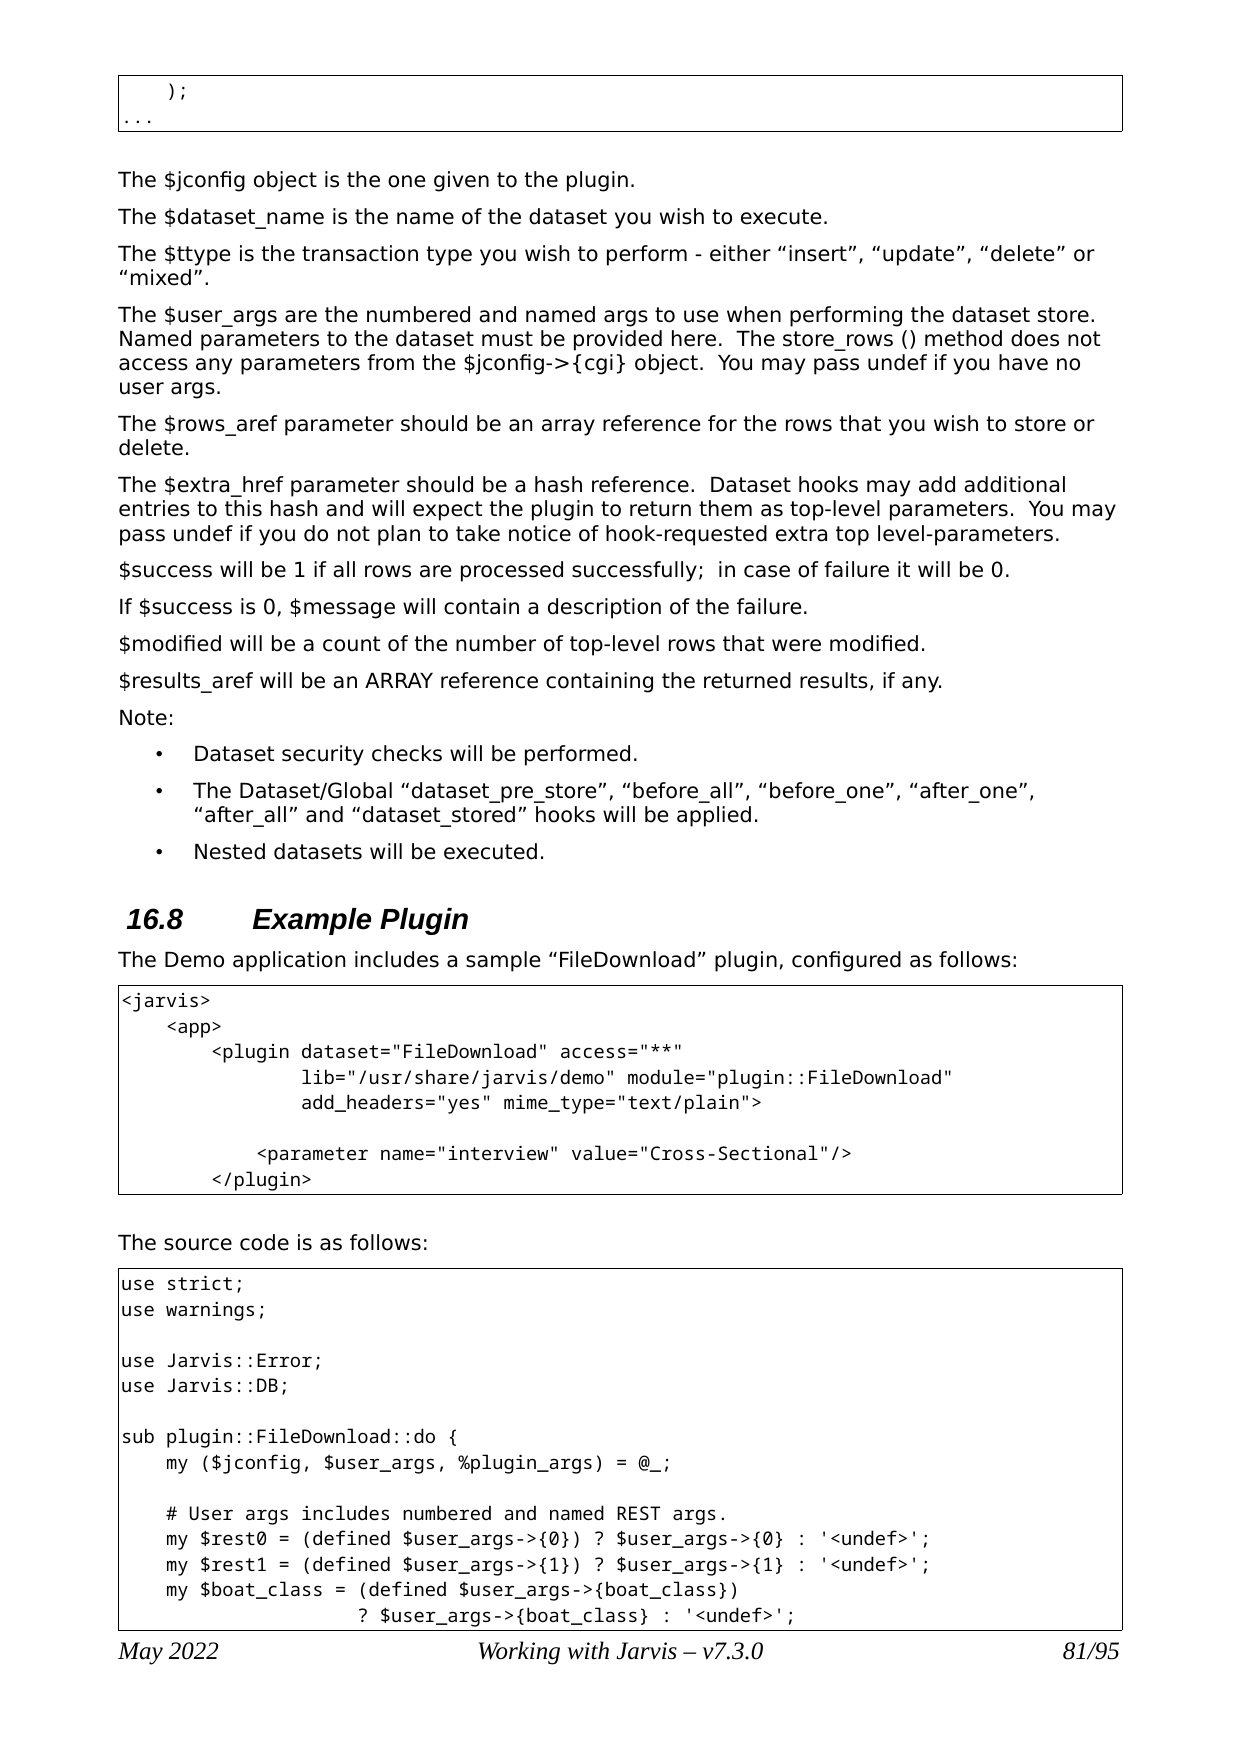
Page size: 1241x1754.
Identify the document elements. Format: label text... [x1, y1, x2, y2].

list Dataset security checks will be performed. [156, 742, 1122, 767]
text The source code is as follows: [118, 1231, 1122, 1255]
text use Jarvis::DB; [119, 1370, 1122, 1398]
text lib="/usr/share/jarvis/demo" module="plugin::FileDownload" [119, 1061, 1122, 1087]
text use warnings; [119, 1293, 1122, 1321]
text my $boat_class = (defined $user_args->{boat_class}) [119, 1574, 1122, 1599]
text <plugin dataset="FileDownload" access="**" [119, 1036, 1122, 1061]
text Note: [118, 706, 1122, 730]
subtitle Example Plugin [118, 902, 1122, 936]
text <parameter name="interview" value="Cross-Sectional"/> [119, 1138, 1122, 1163]
text The $rows_aref parameter should be an array reference for the rows that you wish to store or delete. [118, 412, 1122, 461]
text my $rest1 = (defined $user_args->{1}) ? $user_args->{1} : '<undef>'; [119, 1548, 1122, 1574]
text # User args includes numbered and named REST args. [119, 1497, 1122, 1523]
text ? $user_args->{boat_class} : '<undef>'; [119, 1599, 1122, 1630]
text sub plugin::FileDownload::do { [119, 1421, 1122, 1446]
text $success will be 1 if all rows are processed successfully; in case of failure it will be 0. [118, 558, 1122, 583]
text use Jarvis::Error; [119, 1344, 1122, 1370]
text $modified will be a count of the number of top-level rows that were modified. [118, 632, 1122, 656]
list Nested datasets will be executed. [156, 840, 1122, 864]
text The $user_args are the numbered and named args to use when performing the dataset store. Named parameters to the dataset must be provided here. The store_rows () method does not access any parameters from the $jconfig->{cgi} object. You may pass undef if you have no user args. [118, 303, 1122, 400]
text my ($jconfig, $user_args, %plugin_args) = @_; [119, 1446, 1122, 1474]
text </plugin> [119, 1163, 1122, 1194]
text <jarvis> [119, 986, 1122, 1010]
text The $dataset_name is the name of the dataset you wish to execute. [118, 205, 1122, 229]
text use strict; [119, 1269, 1122, 1293]
text add_headers="yes" mime_type="text/plain"> [119, 1087, 1122, 1115]
text The Demo application includes a sample “FileDownload” plugin, configured as follows: [118, 948, 1122, 972]
text The $jconfig object is the one given to the plugin. [118, 168, 1122, 192]
text $results_aref will be an ARRAY reference containing the returned results, if any. [118, 669, 1122, 693]
list The Dataset/Global “dataset_pre_store”, “before_all”, “before_one”, “after_one”, “after_all” and “dataset_stored” hooks will be applied. [156, 779, 1122, 828]
text my $rest0 = (defined $user_args->{0}) ? $user_args->{0} : '<undef>'; [119, 1523, 1122, 1548]
text ... [119, 101, 1122, 131]
text The $ttype is the transaction type you wish to perform - either “insert”, “update”, “delete” or “mixed”. [118, 242, 1122, 290]
text ); [119, 76, 1122, 101]
text If $success is 0, $message will contain a description of the failure. [118, 595, 1122, 619]
text <app> [119, 1010, 1122, 1036]
text The $extra_href parameter should be a hash reference. Dataset hooks may add additional entries to this hash and will expect the plugin to return them as top-level parameters. You may pass undef if you do not plan to take notice of hook-requested extra top level-parameters. [118, 473, 1122, 546]
